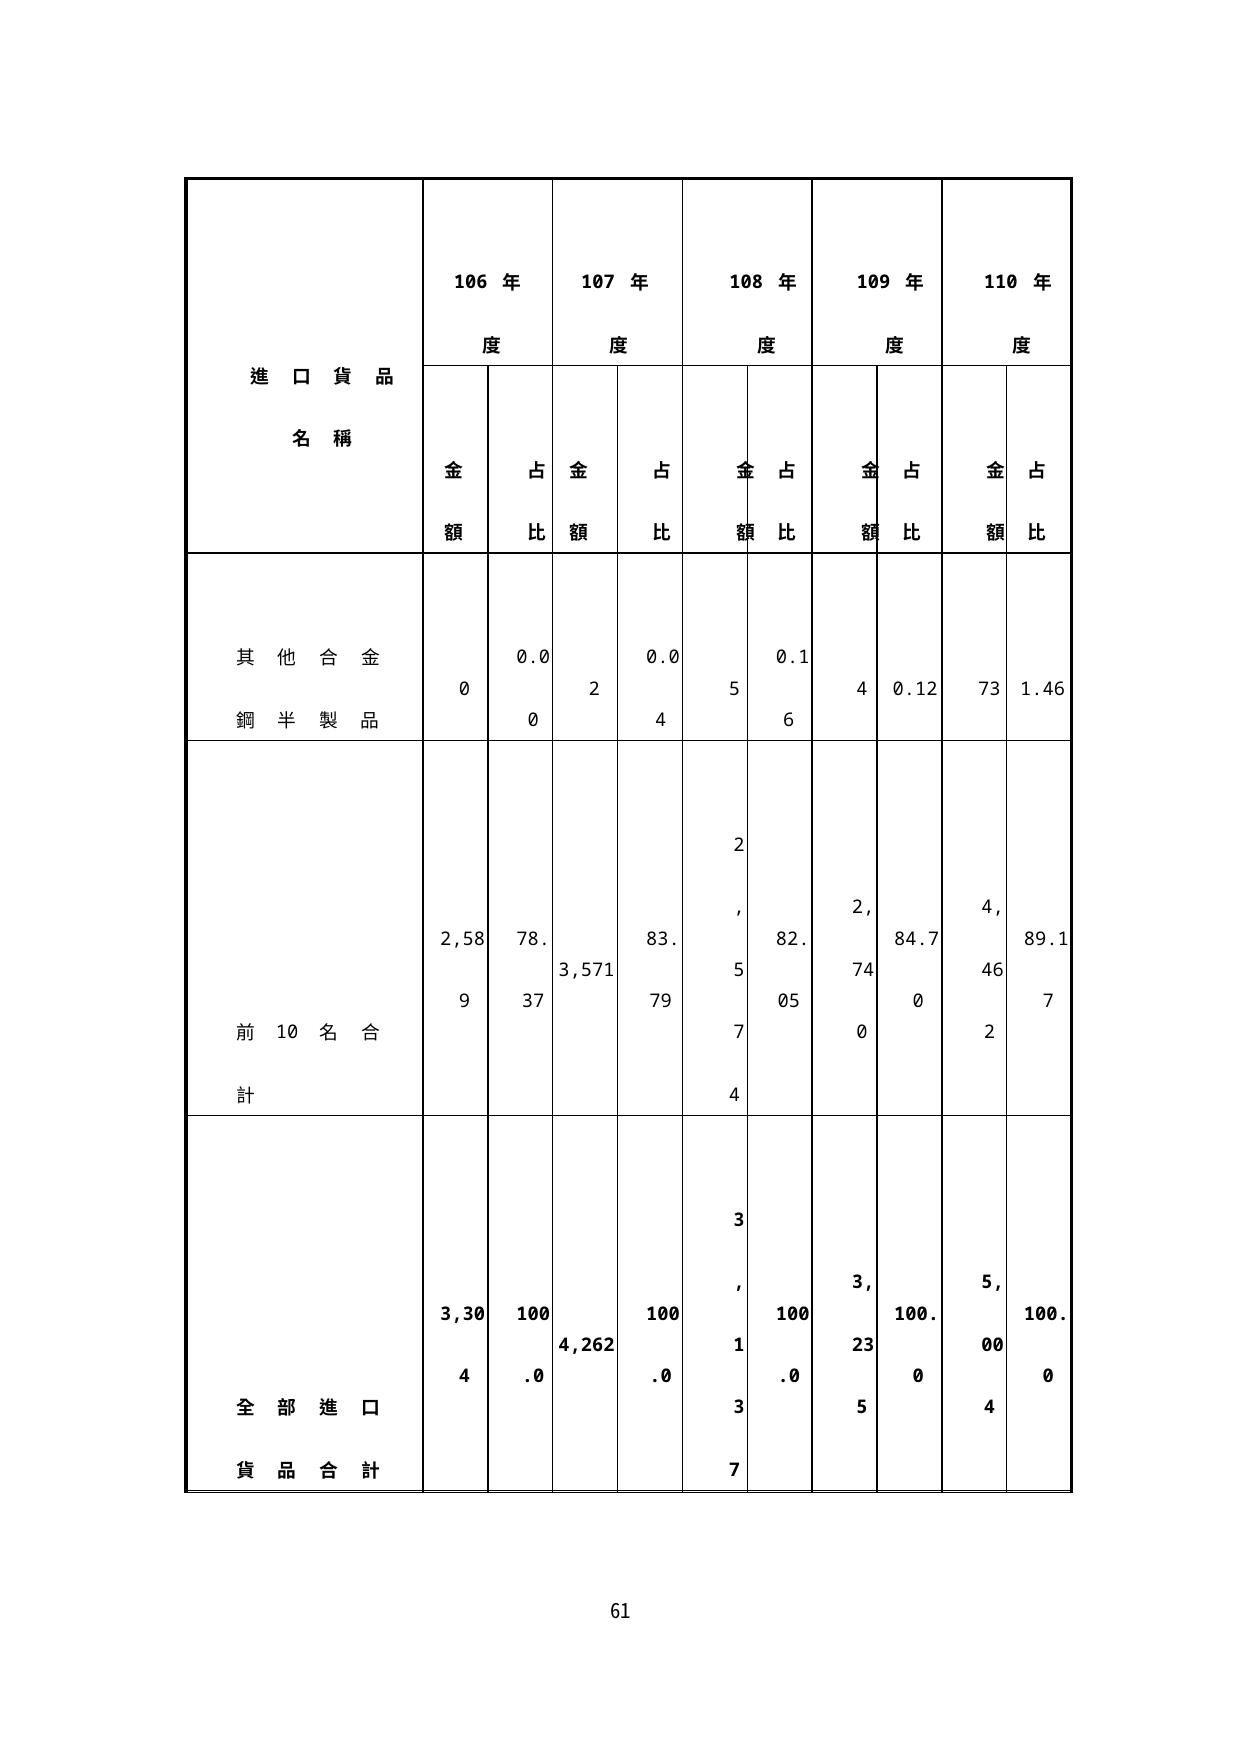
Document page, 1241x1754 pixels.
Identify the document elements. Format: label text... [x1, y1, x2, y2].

table_header 107年度 [553, 180, 682, 365]
table_cell 2,574 [683, 741, 747, 1115]
table_cell 100.0 [878, 1116, 941, 1490]
table_cell 0.12 [878, 554, 941, 740]
table_cell 0.04 [618, 554, 682, 740]
table_header 110年度 [943, 180, 1070, 365]
table_cell 金額 [553, 366, 617, 552]
table_cell 占比 [748, 366, 811, 552]
table_cell 占比 [1007, 366, 1070, 552]
table_cell 金額 [813, 366, 876, 552]
table_cell 3,235 [813, 1116, 876, 1490]
table_cell 89.17 [1007, 741, 1070, 1115]
table_cell 100.0 [489, 1116, 552, 1490]
table_cell 100.0 [748, 1116, 811, 1490]
table_cell 金額 [943, 366, 1006, 552]
table_cell 0 [424, 554, 487, 740]
table_cell 78.37 [489, 741, 552, 1115]
table_cell 100.0 [618, 1116, 682, 1490]
table_cell 5 [683, 554, 747, 740]
table_cell 3,137 [683, 1116, 747, 1490]
table_cell 3,304 [424, 1116, 487, 1490]
table_cell 全部進口貨品合計 [188, 1116, 422, 1490]
table_cell 100.0 [1007, 1116, 1070, 1490]
table_cell 其他合金鋼半製品 [188, 554, 422, 740]
table_cell 1.46 [1007, 554, 1070, 740]
table_cell 73 [943, 554, 1006, 740]
table_cell 占比 [489, 366, 552, 552]
table_cell 2,589 [424, 741, 487, 1115]
table_cell 2 [553, 554, 617, 740]
table_header 109年度 [813, 180, 941, 365]
table_cell 4,262 [553, 1116, 617, 1490]
table_cell 前10名合計 [188, 741, 422, 1115]
table_header 進口貨品名稱 [188, 180, 422, 552]
table_cell 金額 [683, 366, 747, 552]
table_cell 83.79 [618, 741, 682, 1115]
table_cell 0.00 [489, 554, 552, 740]
table_cell 4,462 [943, 741, 1006, 1115]
table_cell 金額 [424, 366, 487, 552]
table_cell 0.16 [748, 554, 811, 740]
table_header 106年度 [424, 180, 552, 365]
table_cell 5,004 [943, 1116, 1006, 1490]
table_cell 占比 [618, 366, 682, 552]
table_cell 84.70 [878, 741, 941, 1115]
table_cell 4 [813, 554, 876, 740]
table_cell 3,571 [553, 741, 617, 1115]
table_header 108年度 [683, 180, 811, 365]
table_cell 占比 [878, 366, 941, 552]
table_cell 82.05 [748, 741, 811, 1115]
table_cell 2,740 [813, 741, 876, 1115]
